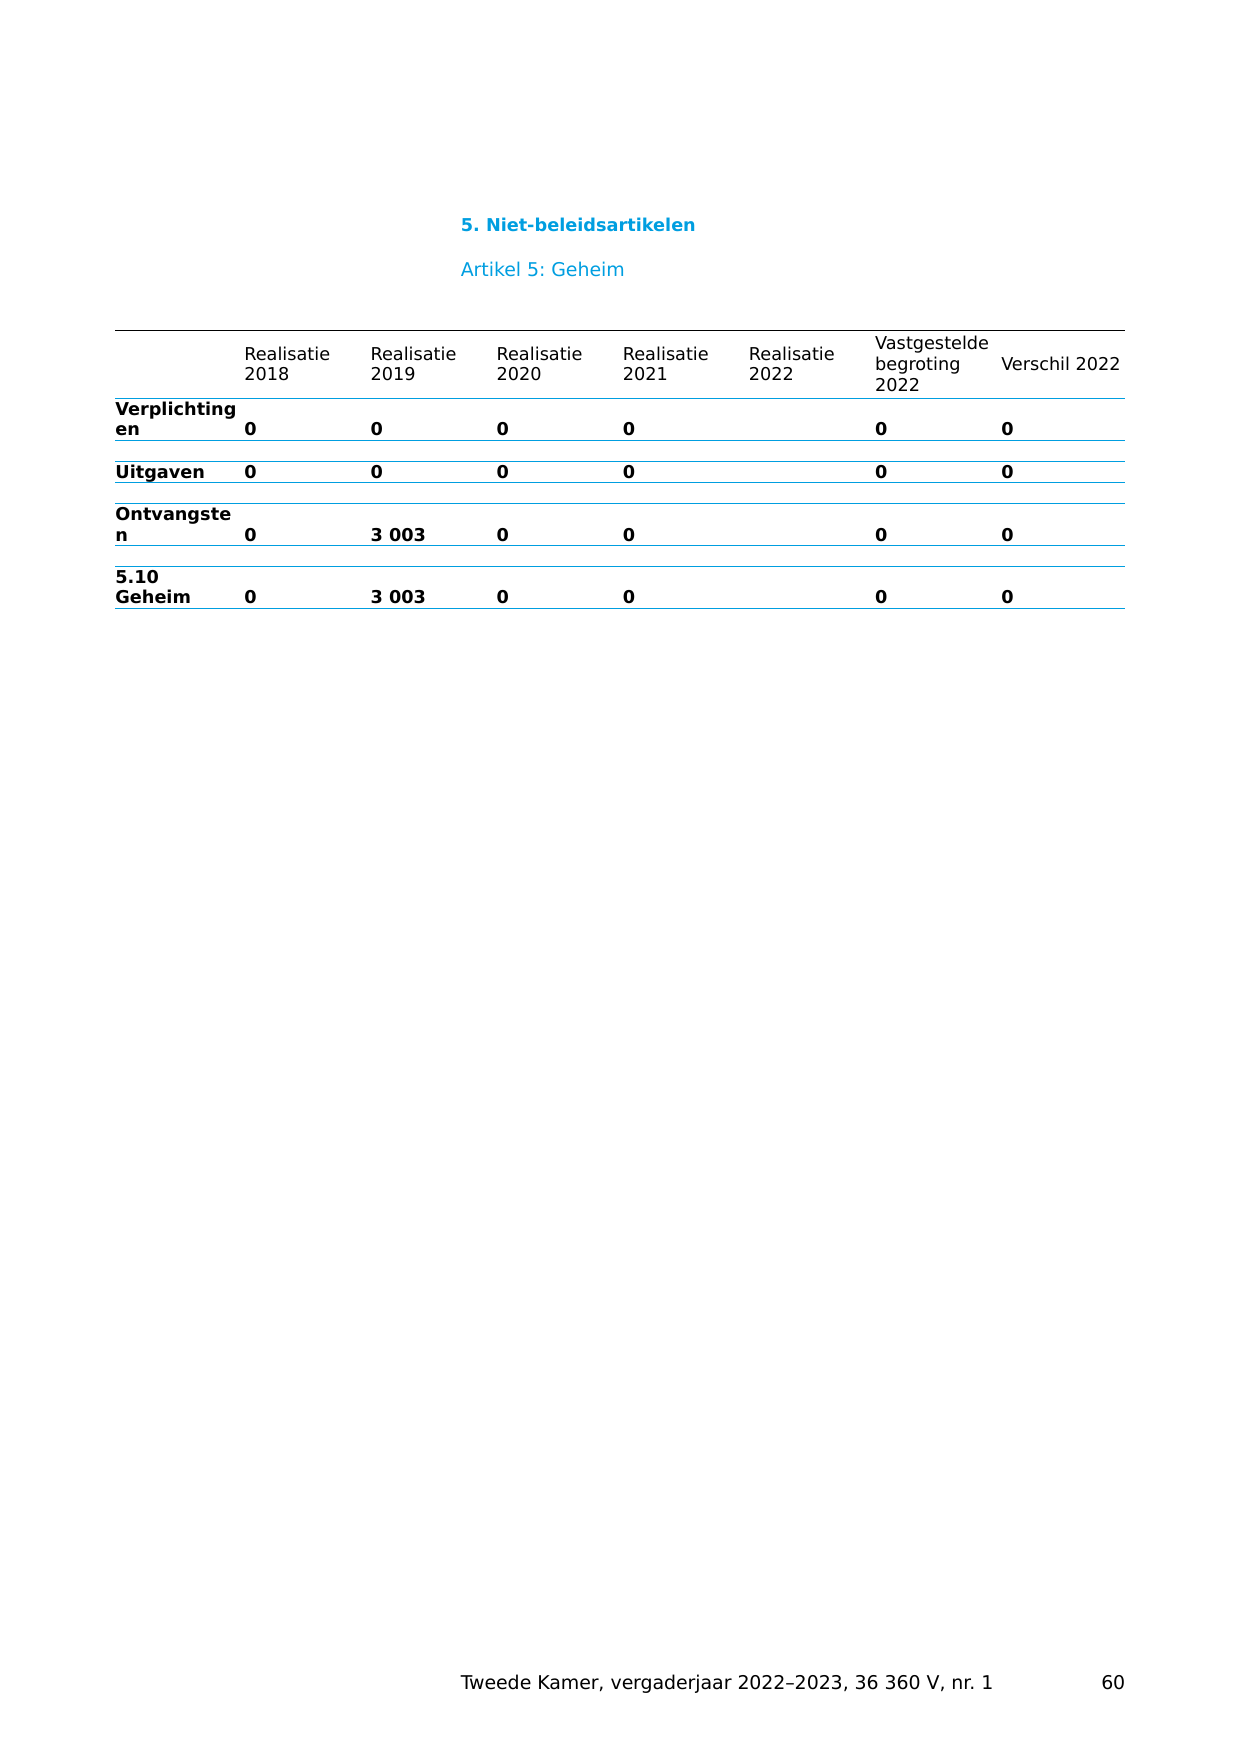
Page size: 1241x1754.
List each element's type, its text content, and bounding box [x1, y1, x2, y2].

table_cell 0 [494, 504, 620, 545]
table_cell Realisatie 2022 [746, 331, 872, 398]
table_cell 0 [241, 567, 367, 608]
table_cell [998, 546, 1125, 566]
table_cell [241, 441, 367, 461]
table_cell Vastgestelde begroting 2022 [872, 331, 998, 398]
table_cell [115, 441, 241, 461]
table_cell Verplichtingen [115, 399, 241, 440]
title Artikel 5: Geheim [461, 259, 1125, 281]
table_cell [746, 462, 872, 482]
table_cell [620, 546, 746, 566]
table_cell [494, 483, 620, 503]
table_cell [746, 546, 872, 566]
table_cell 0 [872, 399, 998, 440]
table_cell [241, 483, 367, 503]
table_cell 0 [368, 462, 493, 482]
table_cell 0 [620, 567, 746, 608]
table_cell 0 [998, 462, 1125, 482]
table_cell 0 [368, 399, 493, 440]
table_cell Realisatie 2020 [494, 331, 620, 398]
table_cell 0 [241, 462, 367, 482]
table_cell 0 [998, 567, 1125, 608]
table_cell 0 [620, 504, 746, 545]
table_cell [746, 483, 872, 503]
table_cell [368, 483, 493, 503]
title 5. Niet-beleidsartikelen [461, 213, 1125, 236]
table_cell [368, 546, 493, 566]
table_cell [872, 441, 998, 461]
table_cell [998, 441, 1125, 461]
table_cell Realisatie 2021 [620, 331, 746, 398]
table_cell [620, 483, 746, 503]
table_cell [494, 546, 620, 566]
table_cell [115, 483, 241, 503]
table_cell 0 [241, 399, 367, 440]
table_cell 3 003 [368, 504, 493, 545]
table_cell 0 [620, 399, 746, 440]
table_cell [746, 567, 872, 608]
table_cell [368, 441, 493, 461]
table_cell Ontvangsten [115, 504, 241, 545]
table_cell [620, 441, 746, 461]
table_cell 0 [872, 462, 998, 482]
table_cell 0 [998, 504, 1125, 545]
table_cell [872, 546, 998, 566]
table_cell 0 [872, 567, 998, 608]
table_cell 0 [241, 504, 367, 545]
table_cell [494, 441, 620, 461]
table_cell [872, 483, 998, 503]
table_cell 0 [620, 462, 746, 482]
table_cell 0 [998, 399, 1125, 440]
table_cell [746, 441, 872, 461]
table_cell 0 [872, 504, 998, 545]
table_cell [115, 546, 241, 566]
table_cell 0 [494, 567, 620, 608]
table_cell [998, 483, 1125, 503]
table_cell [746, 399, 872, 440]
table_cell Verschil 2022 [998, 331, 1125, 398]
table_cell [241, 546, 367, 566]
table_cell Uitgaven [115, 462, 241, 482]
table_cell 0 [494, 399, 620, 440]
table_cell 0 [494, 462, 620, 482]
table_cell Realisatie 2019 [368, 331, 493, 398]
table_cell [115, 331, 241, 398]
table_cell Realisatie 2018 [241, 331, 367, 398]
table_header Tabel 11 Budgettaire gevolgen van Niet-beleidsartikel 5 Geheim (bedragen x € 1.000) [115, 305, 1125, 330]
table_cell 5.10 Geheim [115, 567, 241, 608]
table_cell [746, 504, 872, 545]
table_cell 3 003 [368, 567, 493, 608]
